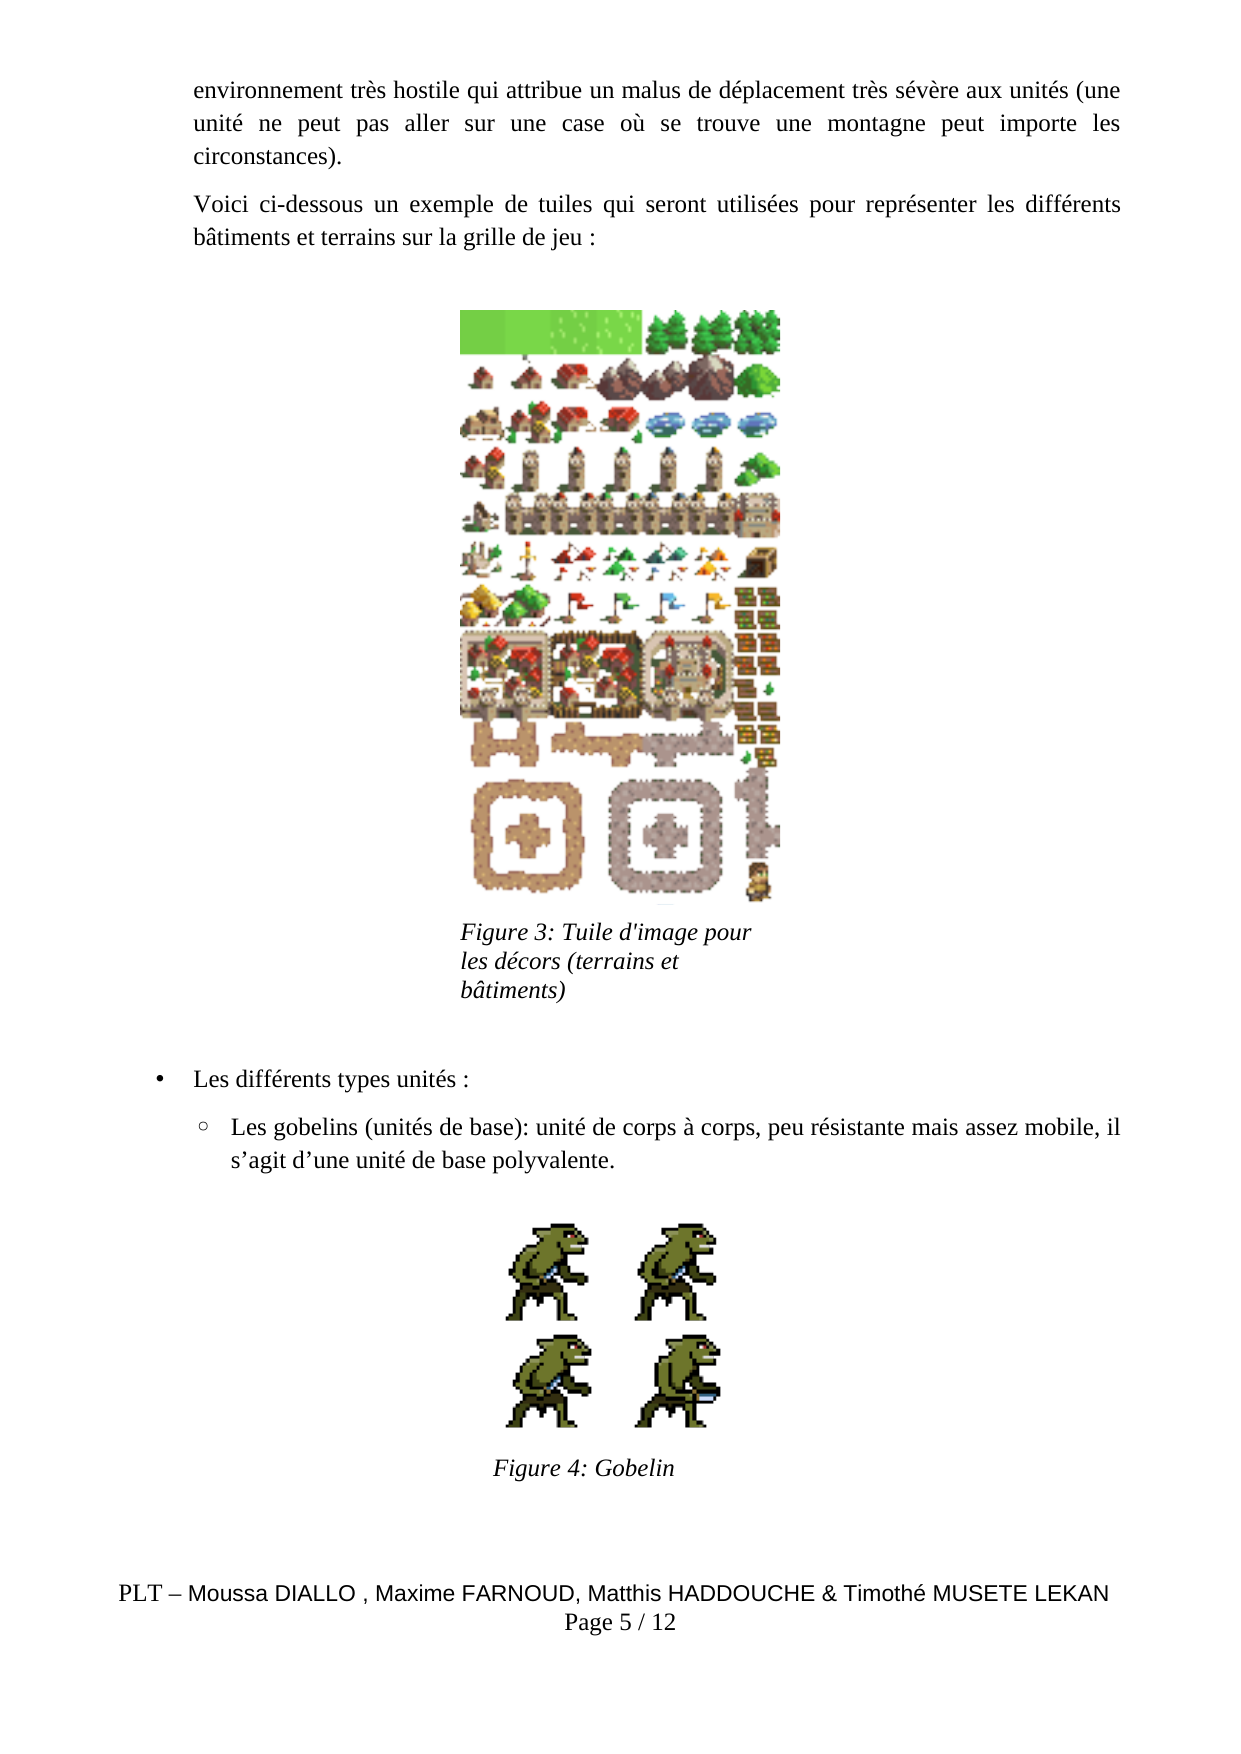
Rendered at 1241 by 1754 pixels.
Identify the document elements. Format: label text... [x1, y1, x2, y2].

list Les différents types unités : [156, 1064, 1122, 1093]
picture [492, 1215, 743, 1442]
list Les gobelins (unités de base): unité de corps à corps, peu résistante mais assez mobile, il s’agit d’une unité de base polyvalente. [193, 1112, 1122, 1174]
text Figure 3: Tuile d'image pour les décors (terrains et bâtiments) [460, 311, 780, 1004]
list environnement très hostile qui attribue un malus de déplacement très sévère aux unités (une unité ne peut pas aller sur une case où se trouve une montagne peut importe les circonstances). [156, 75, 1122, 170]
list Voici ci-dessous un exemple de tuiles qui seront utilisées pour représenter les différents bâtiments et terrains sur la grille de jeu : [156, 189, 1122, 250]
list Figure 4: Gobelin [493, 1442, 742, 1482]
